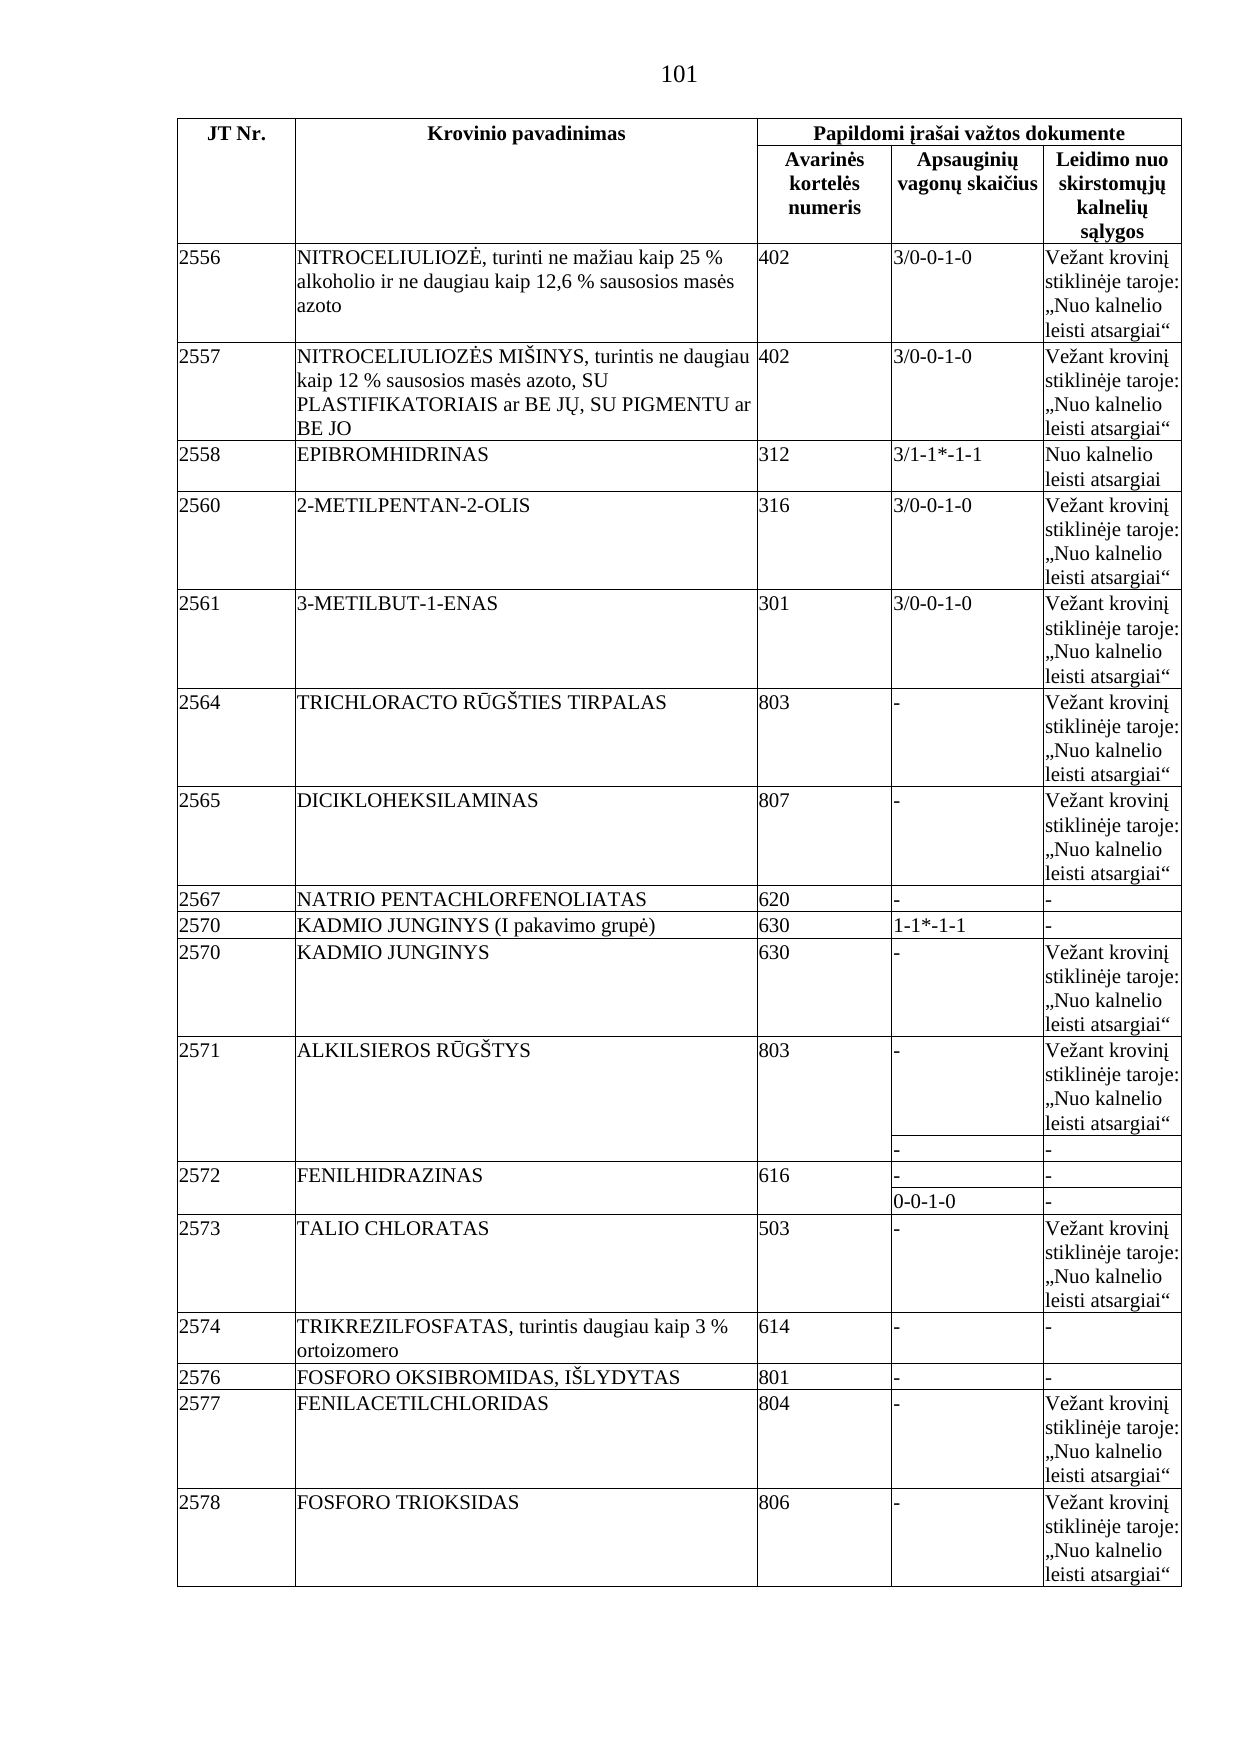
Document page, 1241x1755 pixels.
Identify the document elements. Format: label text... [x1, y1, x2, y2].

table_cell 2577 [178, 1390, 295, 1487]
table_cell Vežant krovinį stiklinėje taroje: „Nuo kalnelio leisti atsargiai“ [1044, 492, 1181, 589]
table_cell 2572 [178, 1162, 295, 1213]
table_cell Vežant krovinį stiklinėje taroje: „Nuo kalnelio leisti atsargiai“ [1044, 1037, 1181, 1134]
table_cell 2567 [178, 886, 295, 911]
table_cell Vežant krovinį stiklinėje taroje: „Nuo kalnelio leisti atsargiai“ [1044, 1215, 1181, 1312]
table_cell 2570 [178, 912, 295, 937]
table_cell Vežant krovinį stiklinėje taroje: „Nuo kalnelio leisti atsargiai“ [1044, 590, 1181, 688]
table_cell 3/0-0-1-0 [892, 244, 1043, 342]
table_cell - [1044, 1313, 1181, 1362]
table_cell Vežant krovinį stiklinėje taroje: „Nuo kalnelio leisti atsargiai“ [1044, 244, 1181, 342]
table_cell - [892, 1390, 1043, 1487]
table_cell EPIBROMHIDRINAS [296, 441, 757, 491]
table_cell 614 [758, 1313, 891, 1362]
table_cell FOSFORO TRIOKSIDAS [296, 1489, 757, 1586]
table_cell 801 [758, 1364, 891, 1389]
table_cell Avarinės kortelės numeris [758, 146, 891, 243]
table_cell Vežant krovinį stiklinėje taroje: „Nuo kalnelio leisti atsargiai“ [1044, 689, 1181, 786]
table_cell - [892, 1489, 1043, 1586]
table_cell 1-1*-1-1 [892, 912, 1043, 937]
table_cell 616 [758, 1162, 891, 1213]
table_cell - [1044, 1136, 1181, 1161]
table_cell 806 [758, 1489, 891, 1586]
table_cell Vežant krovinį stiklinėje taroje: „Nuo kalnelio leisti atsargiai“ [1044, 343, 1181, 440]
table_cell 2571 [178, 1037, 295, 1161]
table_cell 630 [758, 912, 891, 937]
table_cell 2558 [178, 441, 295, 491]
table_cell Vežant krovinį stiklinėje taroje: „Nuo kalnelio leisti atsargiai“ [1044, 939, 1181, 1036]
table_cell 2570 [178, 939, 295, 1036]
table_cell - [1044, 886, 1181, 911]
table_cell KADMIO JUNGINYS [296, 939, 757, 1036]
table_cell NITROCELIULIOZĖS MIŠINYS, turintis ne daugiau kaip 12 % sausosios masės azoto, SU PLASTIFIKATORIAIS ar BE JŲ, SU PIGMENTU ar BE JO [296, 343, 757, 440]
table_cell 2576 [178, 1364, 295, 1389]
table_cell - [1044, 912, 1181, 937]
table_cell 630 [758, 939, 891, 1036]
table_cell 316 [758, 492, 891, 589]
table_cell - [892, 1364, 1043, 1389]
table_cell - [892, 1313, 1043, 1362]
table_cell 503 [758, 1215, 891, 1312]
table_cell - [892, 1037, 1043, 1134]
table_cell 2561 [178, 590, 295, 688]
table_cell Vežant krovinį stiklinėje taroje: „Nuo kalnelio leisti atsargiai“ [1044, 787, 1181, 885]
table_cell 312 [758, 441, 891, 491]
table_cell 402 [758, 343, 891, 440]
table_cell FENILACETILCHLORIDAS [296, 1390, 757, 1487]
table_cell 2573 [178, 1215, 295, 1312]
table_cell DICIKLOHEKSILAMINAS [296, 787, 757, 885]
table_cell 2565 [178, 787, 295, 885]
table_cell - [1044, 1162, 1181, 1187]
table_cell 3/1-1*-1-1 [892, 441, 1043, 491]
table_cell 804 [758, 1390, 891, 1487]
table_cell 0-0-1-0 [892, 1188, 1043, 1213]
table_cell FOSFORO OKSIBROMIDAS, IŠLYDYTAS [296, 1364, 757, 1389]
table_cell KADMIO JUNGINYS (I pakavimo grupė) [296, 912, 757, 937]
table_header Papildomi įrašai važtos dokumente [758, 119, 1181, 144]
table_cell 3/0-0-1-0 [892, 590, 1043, 688]
table_cell - [1044, 1364, 1181, 1389]
table_cell 2557 [178, 343, 295, 440]
table_cell - [892, 939, 1043, 1036]
table_cell - [892, 1136, 1043, 1161]
table_cell 3-METILBUT-1-ENAS [296, 590, 757, 688]
table_cell 620 [758, 886, 891, 911]
table_cell - [1044, 1188, 1181, 1213]
table_cell - [892, 1162, 1043, 1187]
table_cell 3/0-0-1-0 [892, 492, 1043, 589]
table_cell TALIO CHLORATAS [296, 1215, 757, 1312]
table_cell ALKILSIEROS RŪGŠTYS [296, 1037, 757, 1161]
table_cell 301 [758, 590, 891, 688]
table_cell 2556 [178, 244, 295, 342]
table_cell 807 [758, 787, 891, 885]
table_cell Leidimo nuo skirstomųjų kalnelių sąlygos [1044, 146, 1181, 243]
table_cell TRICHLORACTO RŪGŠTIES TIRPALAS [296, 689, 757, 786]
table_header Krovinio pavadinimas [296, 119, 757, 243]
table_cell - [892, 787, 1043, 885]
table_header JT Nr. [178, 119, 295, 243]
table_cell Apsauginių vagonų skaičius [892, 146, 1043, 243]
table_cell TRIKREZILFOSFATAS, turintis daugiau kaip 3 % ortoizomero [296, 1313, 757, 1362]
table_cell 2-METILPENTAN-2-OLIS [296, 492, 757, 589]
table_cell 2564 [178, 689, 295, 786]
table_cell - [892, 689, 1043, 786]
table_cell 2560 [178, 492, 295, 589]
table_cell 803 [758, 689, 891, 786]
table_cell 2578 [178, 1489, 295, 1586]
table_cell 402 [758, 244, 891, 342]
table_cell - [892, 1215, 1043, 1312]
table_cell - [892, 886, 1043, 911]
table_cell Vežant krovinį stiklinėje taroje: „Nuo kalnelio leisti atsargiai“ [1044, 1489, 1181, 1586]
table_cell Vežant krovinį stiklinėje taroje: „Nuo kalnelio leisti atsargiai“ [1044, 1390, 1181, 1487]
table_cell NATRIO PENTACHLORFENOLIATAS [296, 886, 757, 911]
table_cell 2574 [178, 1313, 295, 1362]
table_cell Nuo kalnelio leisti atsargiai [1044, 441, 1181, 491]
table_cell FENILHIDRAZINAS [296, 1162, 757, 1213]
table_cell 803 [758, 1037, 891, 1161]
table_cell 3/0-0-1-0 [892, 343, 1043, 440]
table_cell NITROCELIULIOZĖ, turinti ne mažiau kaip 25 % alkoholio ir ne daugiau kaip 12,6 % sausosios masės azoto [296, 244, 757, 342]
